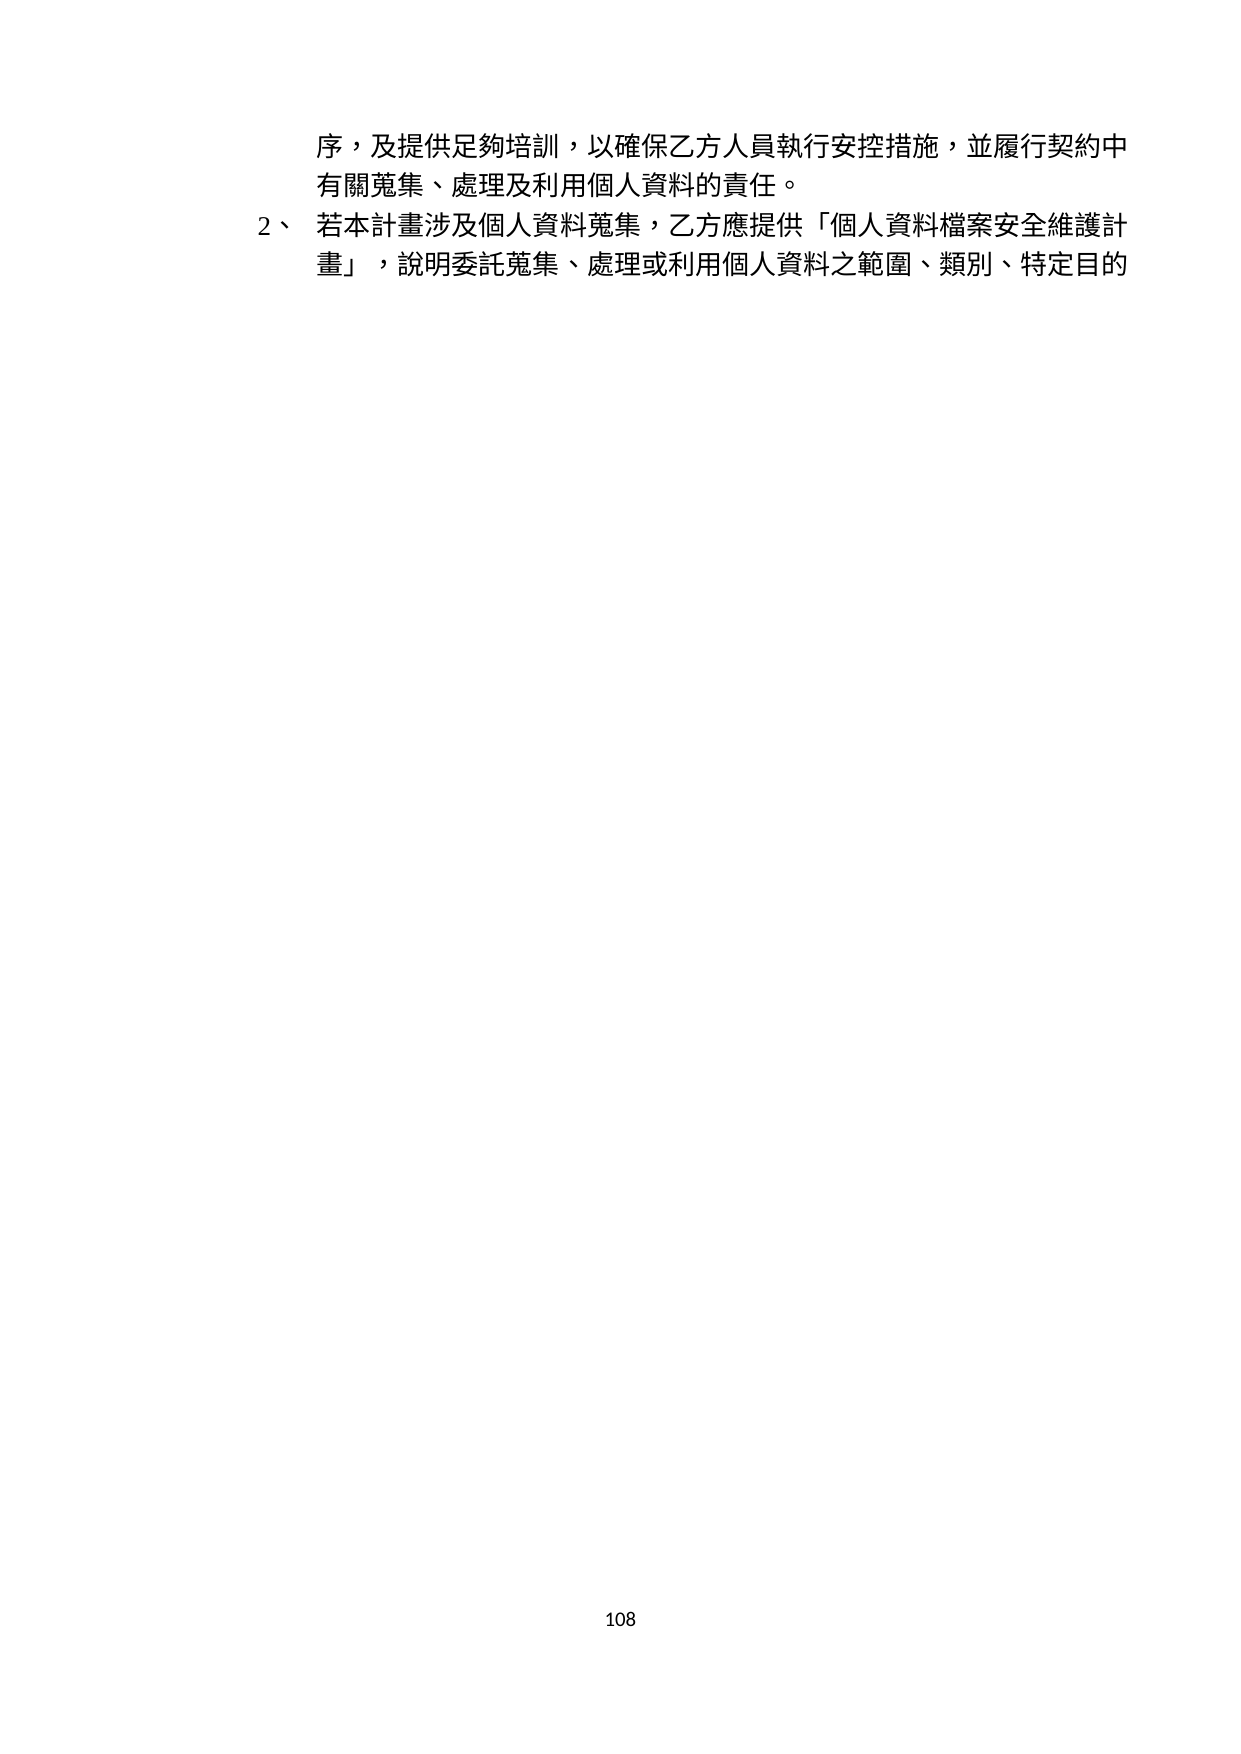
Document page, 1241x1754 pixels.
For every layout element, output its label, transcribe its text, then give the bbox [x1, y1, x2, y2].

list 若本計畫涉及個人資料蒐集，乙方應提供「個人資料檔案安全維護計畫」，說明委託蒐集、處理或利用個人資料之範圍、類別、特定目的 [257, 203, 1131, 282]
list 序，及提供足夠培訓，以確保乙方人員執行安控措施，並履行契約中有關蒐集、處理及利用個人資料的責任。 [257, 125, 1131, 203]
